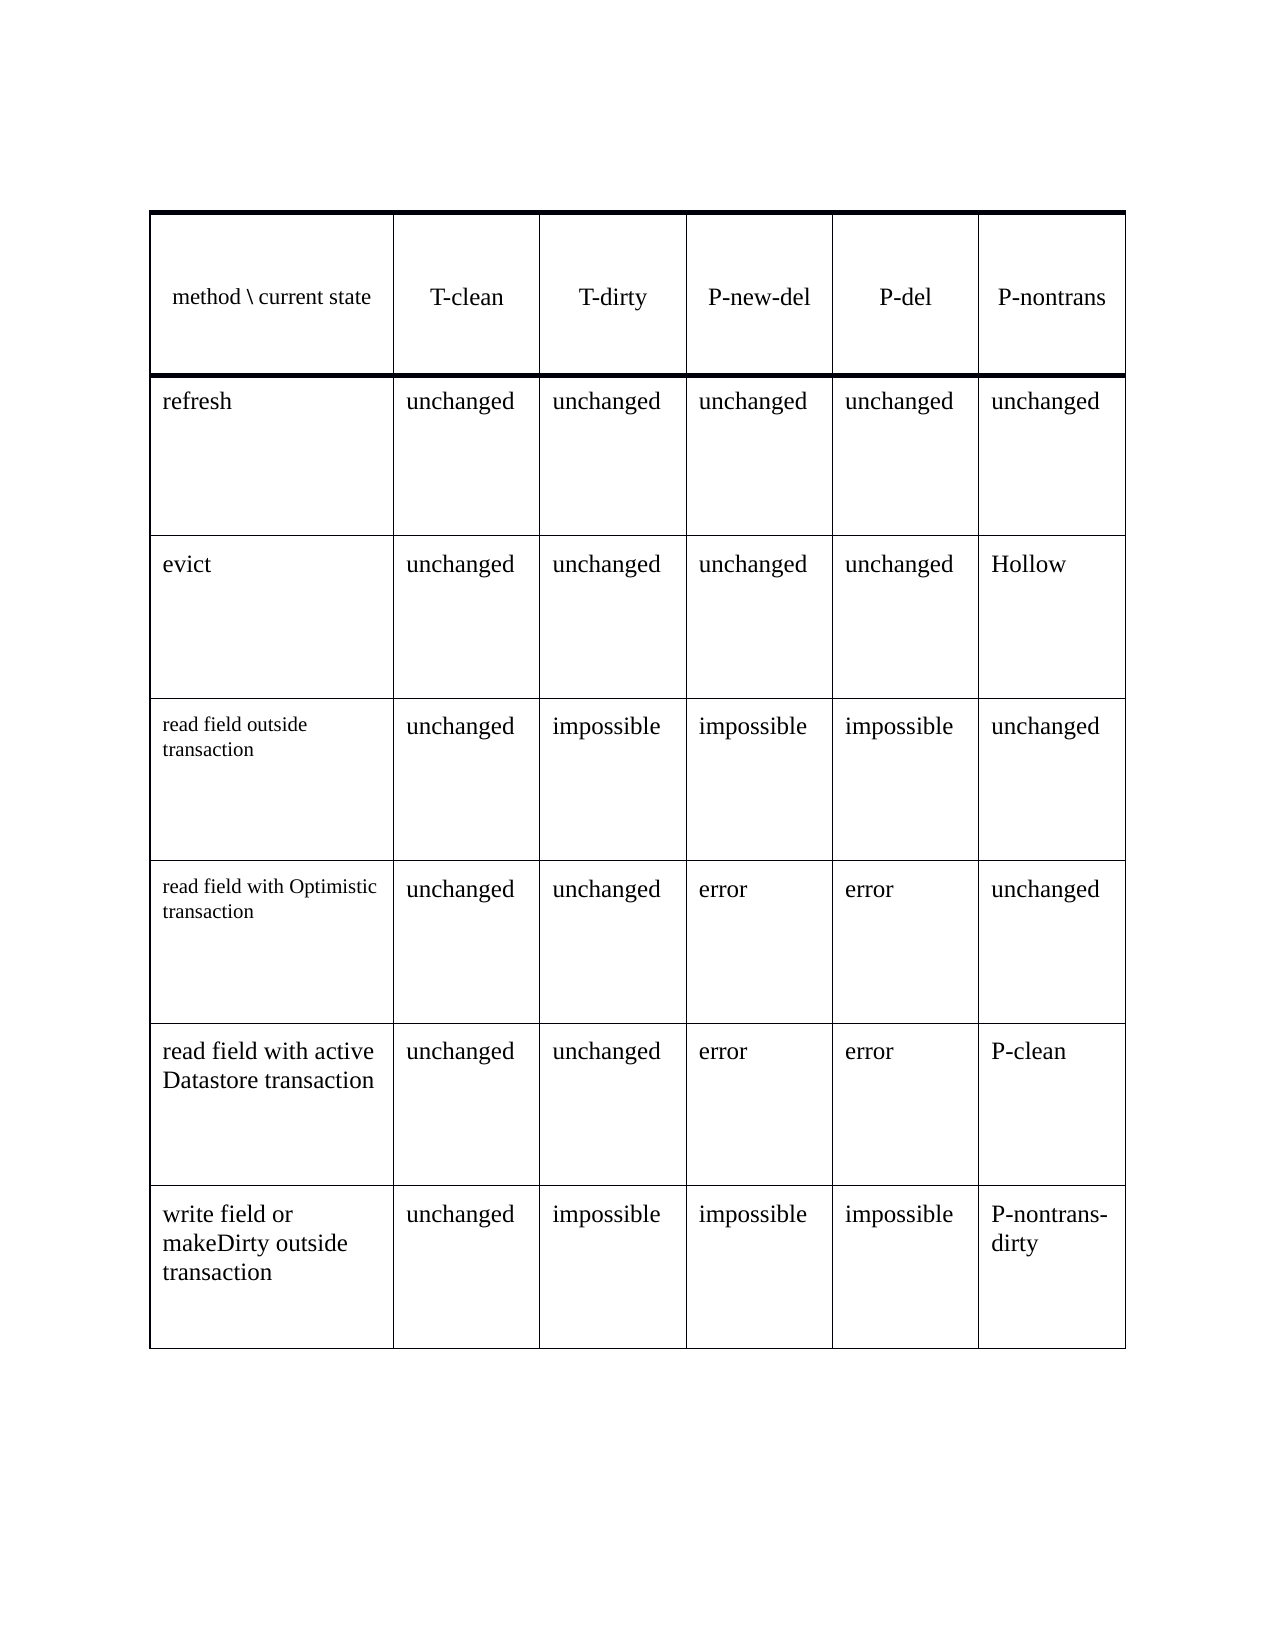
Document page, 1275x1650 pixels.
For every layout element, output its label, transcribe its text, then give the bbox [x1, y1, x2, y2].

table_cell refresh [151, 378, 393, 535]
table_cell unchanged [394, 861, 539, 1022]
table_cell error [687, 861, 832, 1022]
table_cell unchanged [687, 378, 832, 535]
table_cell unchanged [394, 536, 539, 697]
table_cell unchanged [394, 1186, 539, 1347]
table_cell unchanged [394, 1024, 539, 1185]
table_cell unchanged [540, 536, 686, 697]
table_cell impossible [687, 699, 832, 860]
table_cell read field with Optimistic transaction [151, 861, 393, 1022]
table_cell impossible [833, 699, 978, 860]
table_cell write field or makeDirty outside transaction [151, 1186, 393, 1347]
table_cell unchanged [979, 861, 1125, 1022]
table_cell P-nontrans-dirty [979, 1186, 1125, 1347]
table_header T-clean [394, 215, 539, 372]
table_cell read field outside transaction [151, 699, 393, 860]
table_cell impossible [687, 1186, 832, 1347]
table_cell unchanged [833, 378, 978, 535]
table_cell read field with active Datastore transaction [151, 1024, 393, 1185]
table_header P-new-del [687, 215, 832, 372]
table_cell unchanged [540, 861, 686, 1022]
table_cell unchanged [394, 378, 539, 535]
table_cell unchanged [394, 699, 539, 860]
table_cell unchanged [833, 536, 978, 697]
table_cell error [833, 861, 978, 1022]
table_cell unchanged [687, 536, 832, 697]
table_cell unchanged [540, 1024, 686, 1185]
table_cell impossible [833, 1186, 978, 1347]
table_cell evict [151, 536, 393, 697]
table_header T-dirty [540, 215, 686, 372]
table_cell unchanged [979, 699, 1125, 860]
table_cell impossible [540, 1186, 686, 1347]
table_cell error [833, 1024, 978, 1185]
table_header P-del [833, 215, 978, 372]
table_cell unchanged [540, 378, 686, 535]
table_cell P-clean [979, 1024, 1125, 1185]
table_cell Hollow [979, 536, 1125, 697]
table_cell impossible [540, 699, 686, 860]
table_header P-nontrans [979, 215, 1125, 372]
table_header method \ current state [151, 215, 393, 372]
table_cell unchanged [979, 378, 1125, 535]
table_cell error [687, 1024, 832, 1185]
